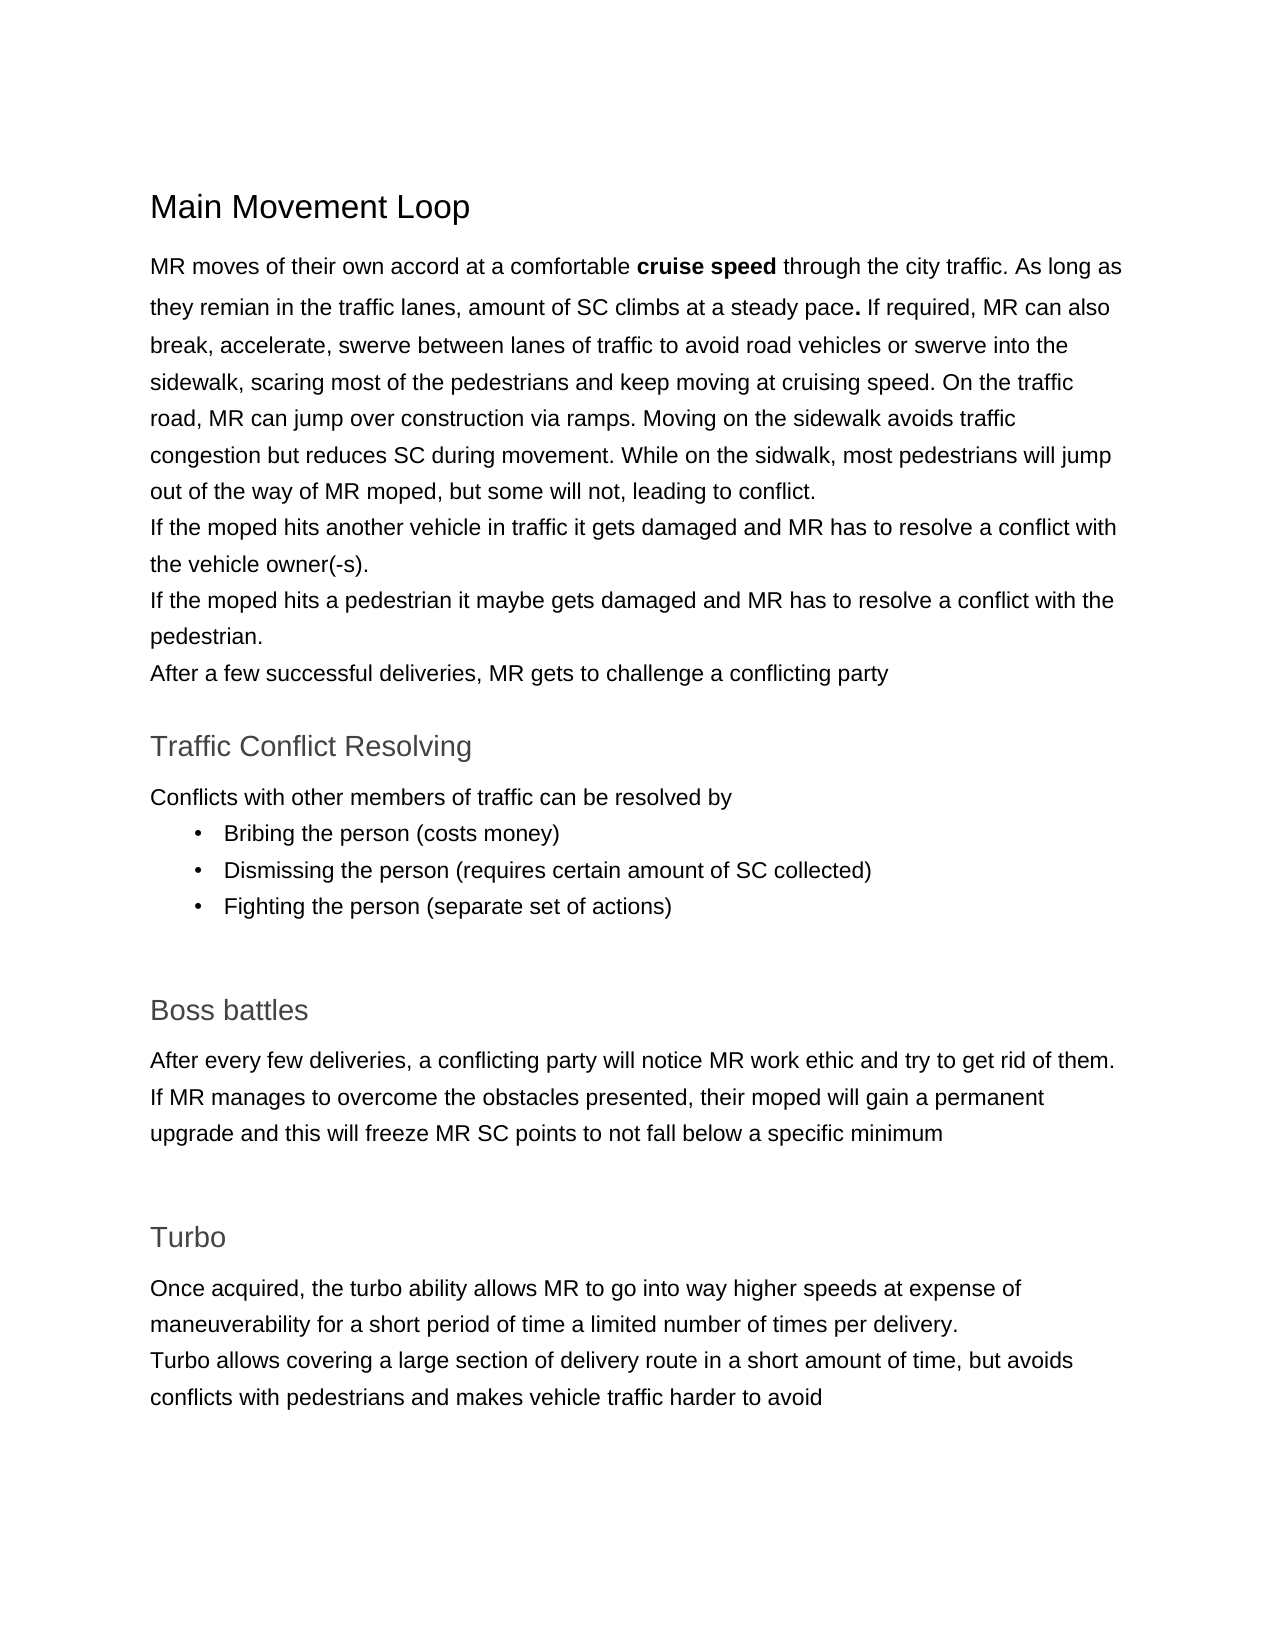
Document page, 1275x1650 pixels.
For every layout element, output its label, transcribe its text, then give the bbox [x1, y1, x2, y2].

subtitle Turbo [150, 1220, 1125, 1254]
text Turbo allows covering a large section of delivery route in a short amount of time, but avoids conflicts with pedestrians and makes vehicle traffic harder to avoid [150, 1347, 1125, 1410]
text If MR manages to overcome the obstacles presented, their moped will gain a permanent upgrade and this will freeze MR SC points to not fall below a specific minimum [150, 1084, 1125, 1147]
subtitle Main Movement Loop [150, 187, 1125, 226]
list Fighting the person (separate set of actions) [194, 893, 1125, 919]
subtitle Boss battles [150, 993, 1125, 1026]
text Conflicts with other members of traffic can be resolved by [150, 784, 1125, 810]
text If the moped hits another vehicle in traffic it gets damaged and MR has to resolve a conflict with the vehicle owner(-s). [150, 514, 1125, 577]
list Dismissing the person (requires certain amount of SC collected) [194, 857, 1125, 883]
text After every few deliveries, a conflicting party will notice MR work ethic and try to get rid of them. [150, 1047, 1125, 1074]
text After a few successful deliveries, MR gets to challenge a conflicting party [150, 660, 1125, 686]
list Bribing the person (costs money) [194, 820, 1125, 847]
text Once acquired, the turbo ability allows MR to go into way higher speeds at expense of maneuverability for a short period of time a limited number of times per delivery. [150, 1275, 1125, 1337]
text If the moped hits a pedestrian it maybe gets damaged and MR has to resolve a conflict with the pedestrian. [150, 587, 1125, 650]
text MR moves of their own accord at a comfortable cruise speed through the city traffic. As long as they remian in the traffic lanes, amount of SC climbs at a steady pace. If required, MR can also break, accelerate, swerve between lanes of traffic to avoid road vehicles or swerve into the sidewalk, scaring most of the pedestrians and keep moving at cruising speed. On the traffic road, MR can jump over construction via ramps. Moving on the sidewalk avoids traffic congestion but reduces SC during movement. While on the sidwalk, most pedestrians will jump out of the way of MR moped, but some will not, leading to conflict. [150, 253, 1125, 504]
subtitle Traffic Conflict Resolving [150, 729, 1125, 763]
